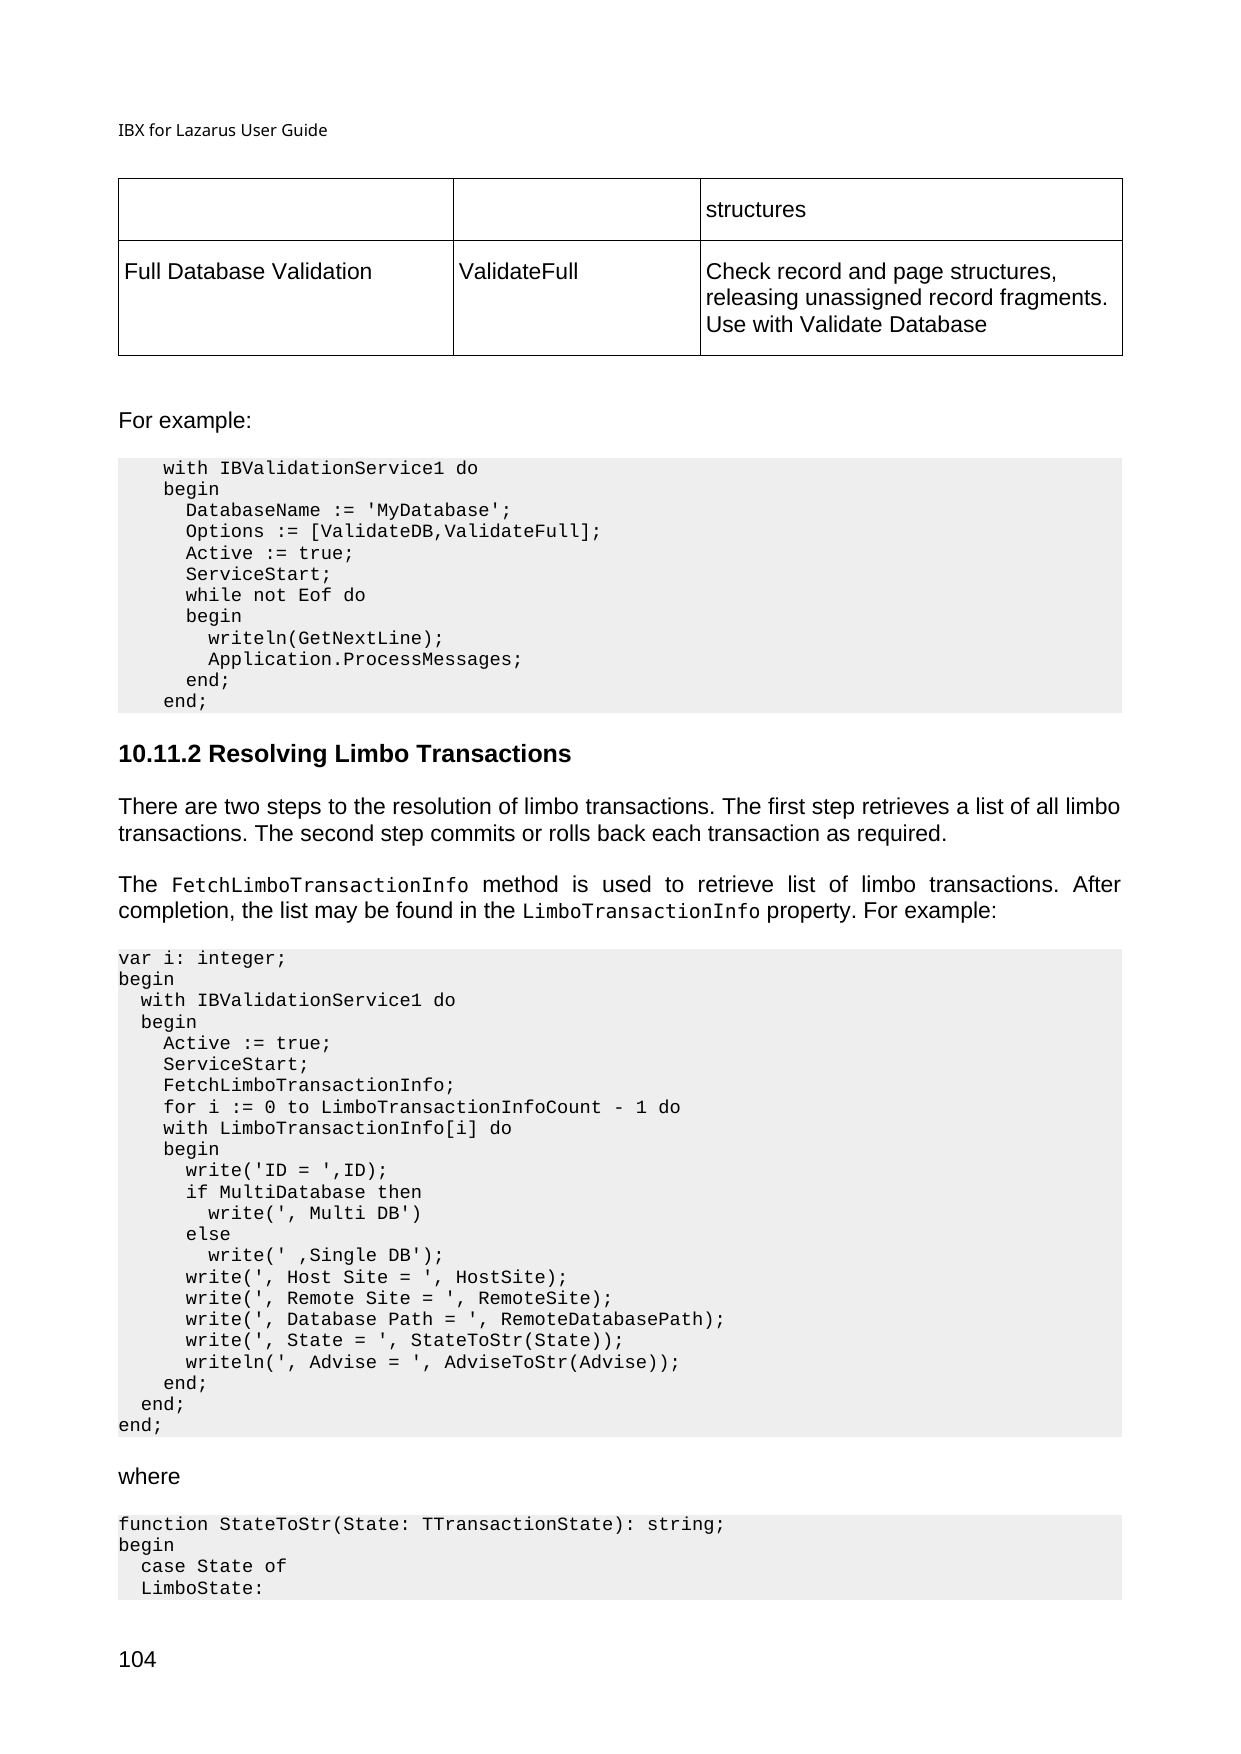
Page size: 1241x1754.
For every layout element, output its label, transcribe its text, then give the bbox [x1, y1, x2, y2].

text with IBValidationService1 do [118, 458, 1122, 480]
text with LimboTransactionInfo[i] do [118, 1119, 1122, 1140]
table_cell ValidateFull [454, 241, 700, 354]
text begin [118, 607, 1122, 628]
table_cell [119, 179, 453, 240]
text writeln(', Advise = ', AdviseToStr(Advise)); [118, 1352, 1122, 1374]
text function StateToStr(State: TTransactionState): string; [118, 1515, 1122, 1536]
text The FetchLimboTransactionInfo method is used to retrieve list of limbo transactions. After completion, the list may be found in the LimboTransactionInfo property. For example: [118, 871, 1122, 924]
text write(', Database Path = ', RemoteDatabasePath); [118, 1310, 1122, 1331]
text write(' ,Single DB'); [118, 1246, 1122, 1267]
text else [118, 1225, 1122, 1246]
table_cell Full Database Validation [119, 241, 453, 354]
text Options := [ValidateDB,ValidateFull]; [118, 522, 1122, 543]
text begin [118, 1536, 1122, 1557]
text for i := 0 to LimboTransactionInfoCount - 1 do [118, 1097, 1122, 1119]
text end; [118, 1416, 1122, 1437]
text Active := true; [118, 1034, 1122, 1055]
text writeln(GetNextLine); [118, 628, 1122, 650]
table_cell structures [701, 179, 1122, 240]
table_cell [454, 179, 700, 240]
text There are two steps to the resolution of limbo transactions. The first step retrieves a list of all limbo transactions. The second step commits or rolls back each transaction as required. [118, 793, 1122, 846]
text begin [118, 1012, 1122, 1034]
text end; [118, 671, 1122, 692]
text end; [118, 1395, 1122, 1416]
text while not Eof do [118, 586, 1122, 607]
text begin [118, 1140, 1122, 1161]
text Active := true; [118, 543, 1122, 565]
text FetchLimboTransactionInfo; [118, 1076, 1122, 1097]
subtitle Resolving Limbo Transactions [118, 739, 1122, 768]
text write(', Remote Site = ', RemoteSite); [118, 1289, 1122, 1310]
text with IBValidationService1 do [118, 991, 1122, 1012]
text var i: integer; [118, 949, 1122, 970]
text where [118, 1463, 1122, 1489]
table_cell Check record and page structures, releasing unassigned record fragments. Use with Validate Database [701, 241, 1122, 354]
text DatabaseName := 'MyDatabase'; [118, 501, 1122, 522]
text if MultiDatabase then [118, 1182, 1122, 1204]
text write(', State = ', StateToStr(State)); [118, 1331, 1122, 1352]
text ServiceStart; [118, 565, 1122, 586]
text begin [118, 970, 1122, 991]
text ServiceStart; [118, 1055, 1122, 1076]
text write(', Multi DB') [118, 1204, 1122, 1225]
text write(', Host Site = ', HostSite); [118, 1267, 1122, 1289]
text end; [118, 1374, 1122, 1395]
text begin [118, 480, 1122, 501]
text Application.ProcessMessages; [118, 650, 1122, 671]
text case State of [118, 1557, 1122, 1578]
text For example: [118, 407, 1122, 433]
text end; [118, 692, 1122, 713]
text write('ID = ',ID); [118, 1161, 1122, 1182]
text LimboState: [118, 1578, 1122, 1600]
